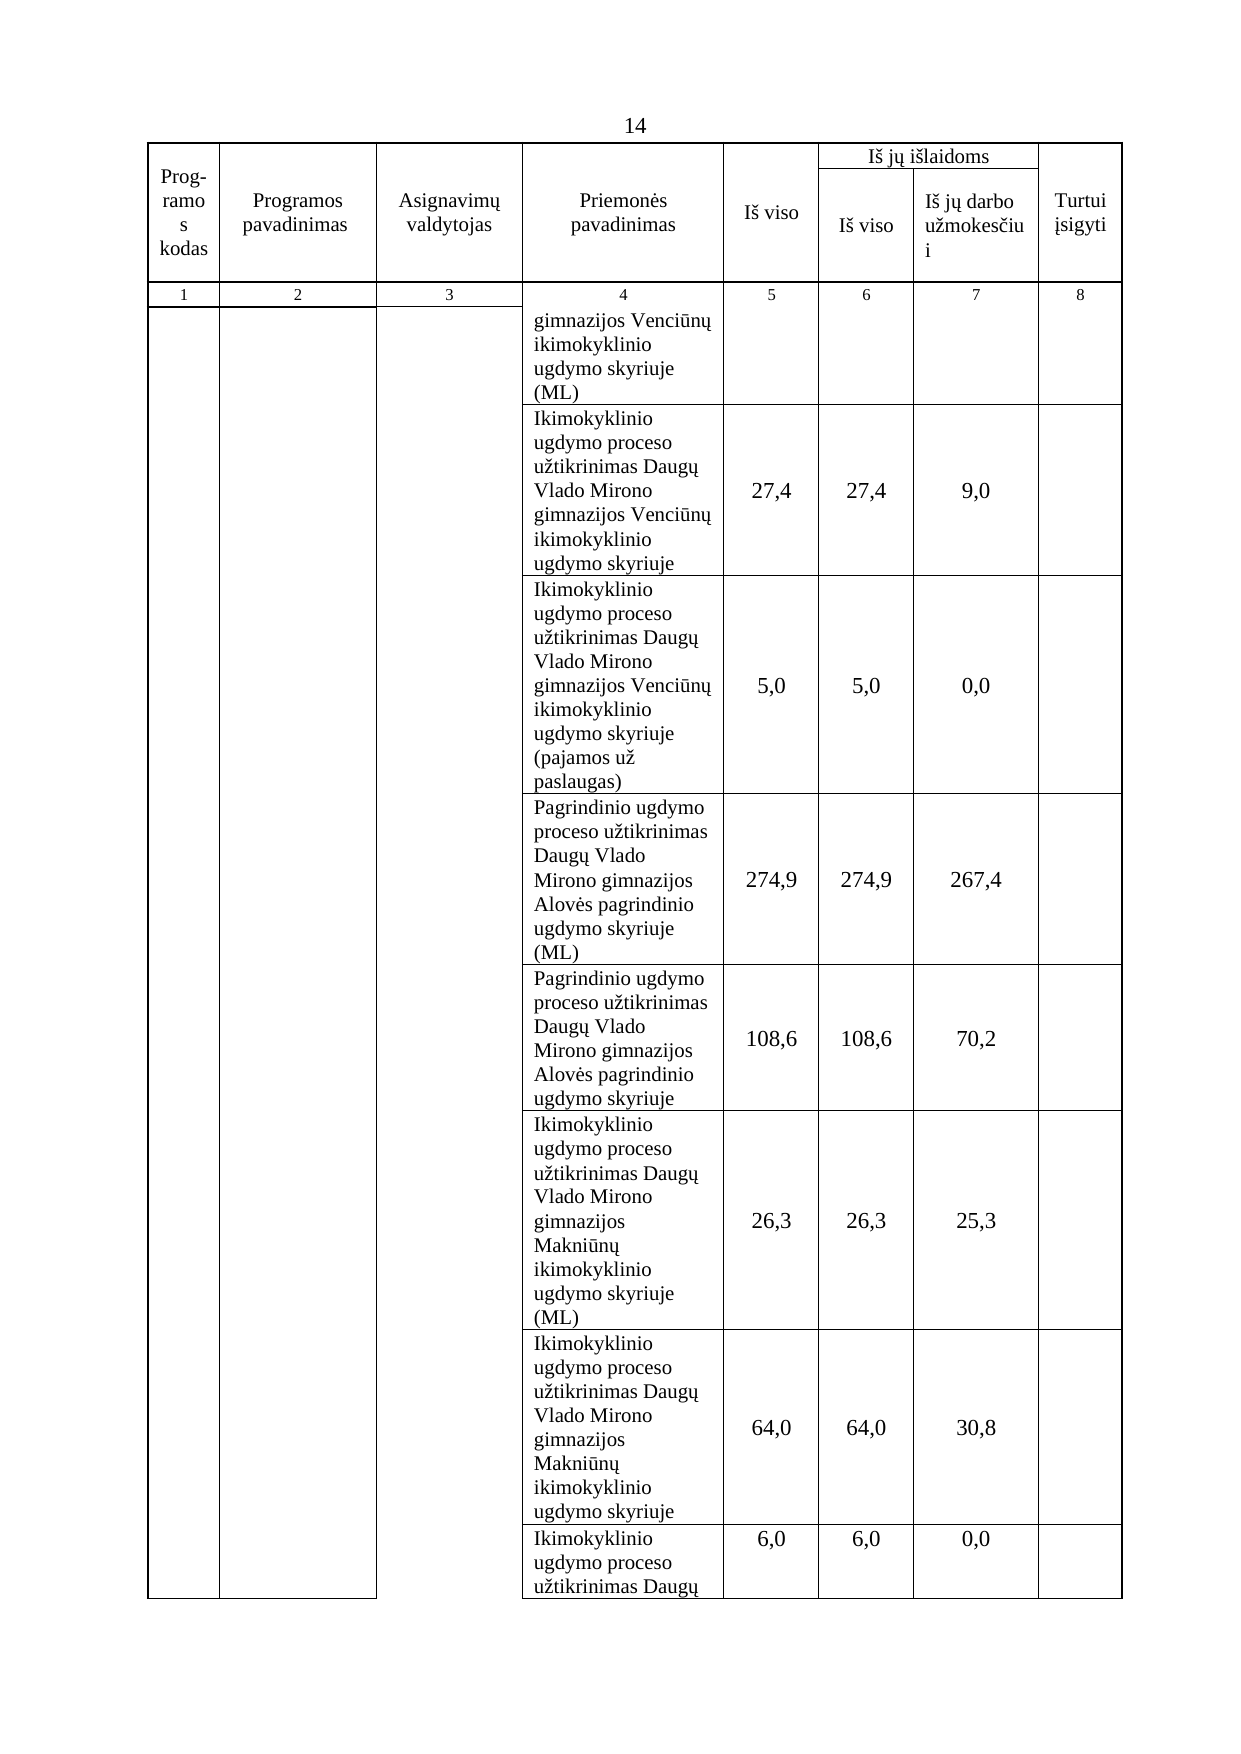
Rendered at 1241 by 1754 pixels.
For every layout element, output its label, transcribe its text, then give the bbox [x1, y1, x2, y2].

table_cell 64,0 [724, 1330, 818, 1523]
table_cell 1 [149, 283, 219, 306]
table_header Prog-ramos kodas [149, 144, 219, 281]
table_cell [220, 308, 376, 1598]
table_cell [377, 1110, 522, 1329]
table_cell 274,9 [819, 794, 913, 964]
table_cell [1039, 1330, 1121, 1523]
table_cell 267,4 [914, 794, 1038, 964]
table_cell Ikimokyklinio ugdymo proceso užtikrinimas Daugų Vlado Mirono gimnazijos Makniūnų ikimokyklinio ugdymo skyriuje [523, 1330, 723, 1523]
table_cell 27,4 [819, 405, 913, 574]
table_cell 4 [523, 283, 723, 306]
table_cell 5 [724, 283, 818, 306]
table_cell [149, 308, 219, 1598]
table_cell Pagrindinio ugdymo proceso užtikrinimas Daugų Vlado Mirono gimnazijos Alovės pagrindinio ugdymo skyriuje [523, 965, 723, 1110]
table_cell Ikimokyklinio ugdymo proceso užtikrinimas Daugų Vlado Mirono gimnazijos Venciūnų ikimokyklinio ugdymo skyriuje [523, 405, 723, 574]
table_header Priemonės pavadinimas [523, 144, 723, 281]
table_cell 8 [1039, 283, 1121, 306]
table_cell [1039, 405, 1121, 574]
table_cell Iš jų darbo užmokesčiui [914, 169, 1038, 281]
table_cell [377, 793, 522, 964]
table_cell gimnazijos Venciūnų ikimokyklinio ugdymo skyriuje (ML) [523, 306, 723, 404]
table_cell [1039, 1111, 1121, 1329]
table_cell [1039, 965, 1121, 1110]
table_cell 274,9 [724, 794, 818, 964]
table_cell 2 [220, 283, 376, 306]
table_cell Ikimokyklinio ugdymo proceso užtikrinimas Daugų Vlado Mirono gimnazijos Venciūnų ikimokyklinio ugdymo skyriuje (pajamos už paslaugas) [523, 576, 723, 793]
table_header Asignavimų valdytojas [377, 144, 522, 281]
table_cell [819, 306, 913, 404]
table_cell 108,6 [724, 965, 818, 1110]
table_cell 3 [377, 283, 522, 306]
table_cell [377, 1524, 522, 1598]
table_cell 7 [914, 283, 1038, 306]
table_cell 26,3 [819, 1111, 913, 1329]
table_cell [377, 307, 522, 574]
table_cell 5,0 [819, 576, 913, 793]
table_cell [1039, 576, 1121, 793]
table_cell 0,0 [914, 1525, 1038, 1598]
table_header Iš viso [724, 144, 818, 281]
table_cell [377, 1329, 522, 1523]
table_cell [724, 306, 818, 404]
table_cell 27,4 [724, 405, 818, 574]
table_cell 64,0 [819, 1330, 913, 1523]
table_cell [1039, 794, 1121, 964]
table_cell 0,0 [914, 576, 1038, 793]
table_cell 6,0 [819, 1525, 913, 1598]
table_cell 108,6 [819, 965, 913, 1110]
table_cell 6,0 [724, 1525, 818, 1598]
table_cell Ikimokyklinio ugdymo proceso užtikrinimas Daugų Vlado Mirono gimnazijos Makniūnų ikimokyklinio ugdymo skyriuje (ML) [523, 1111, 723, 1329]
table_cell [914, 306, 1038, 404]
table_header Programos pavadinimas [220, 144, 376, 281]
table_cell 26,3 [724, 1111, 818, 1329]
table_cell [1039, 306, 1121, 404]
table_cell 6 [819, 283, 913, 306]
table_cell [377, 575, 522, 793]
table_cell [1039, 1525, 1121, 1598]
table_cell 30,8 [914, 1330, 1038, 1523]
table_cell 25,3 [914, 1111, 1038, 1329]
table_cell 9,0 [914, 405, 1038, 574]
table_cell 70,2 [914, 965, 1038, 1110]
table_header Turtui įsigyti [1039, 144, 1121, 281]
table_header Iš jų išlaidoms [819, 144, 1038, 168]
table_cell Iš viso [819, 169, 913, 281]
table_cell Ikimokyklinio ugdymo proceso užtikrinimas Daugų [523, 1525, 723, 1598]
table_cell 5,0 [724, 576, 818, 793]
table_cell [377, 964, 522, 1110]
table_cell Pagrindinio ugdymo proceso užtikrinimas Daugų Vlado Mirono gimnazijos Alovės pagrindinio ugdymo skyriuje (ML) [523, 794, 723, 964]
